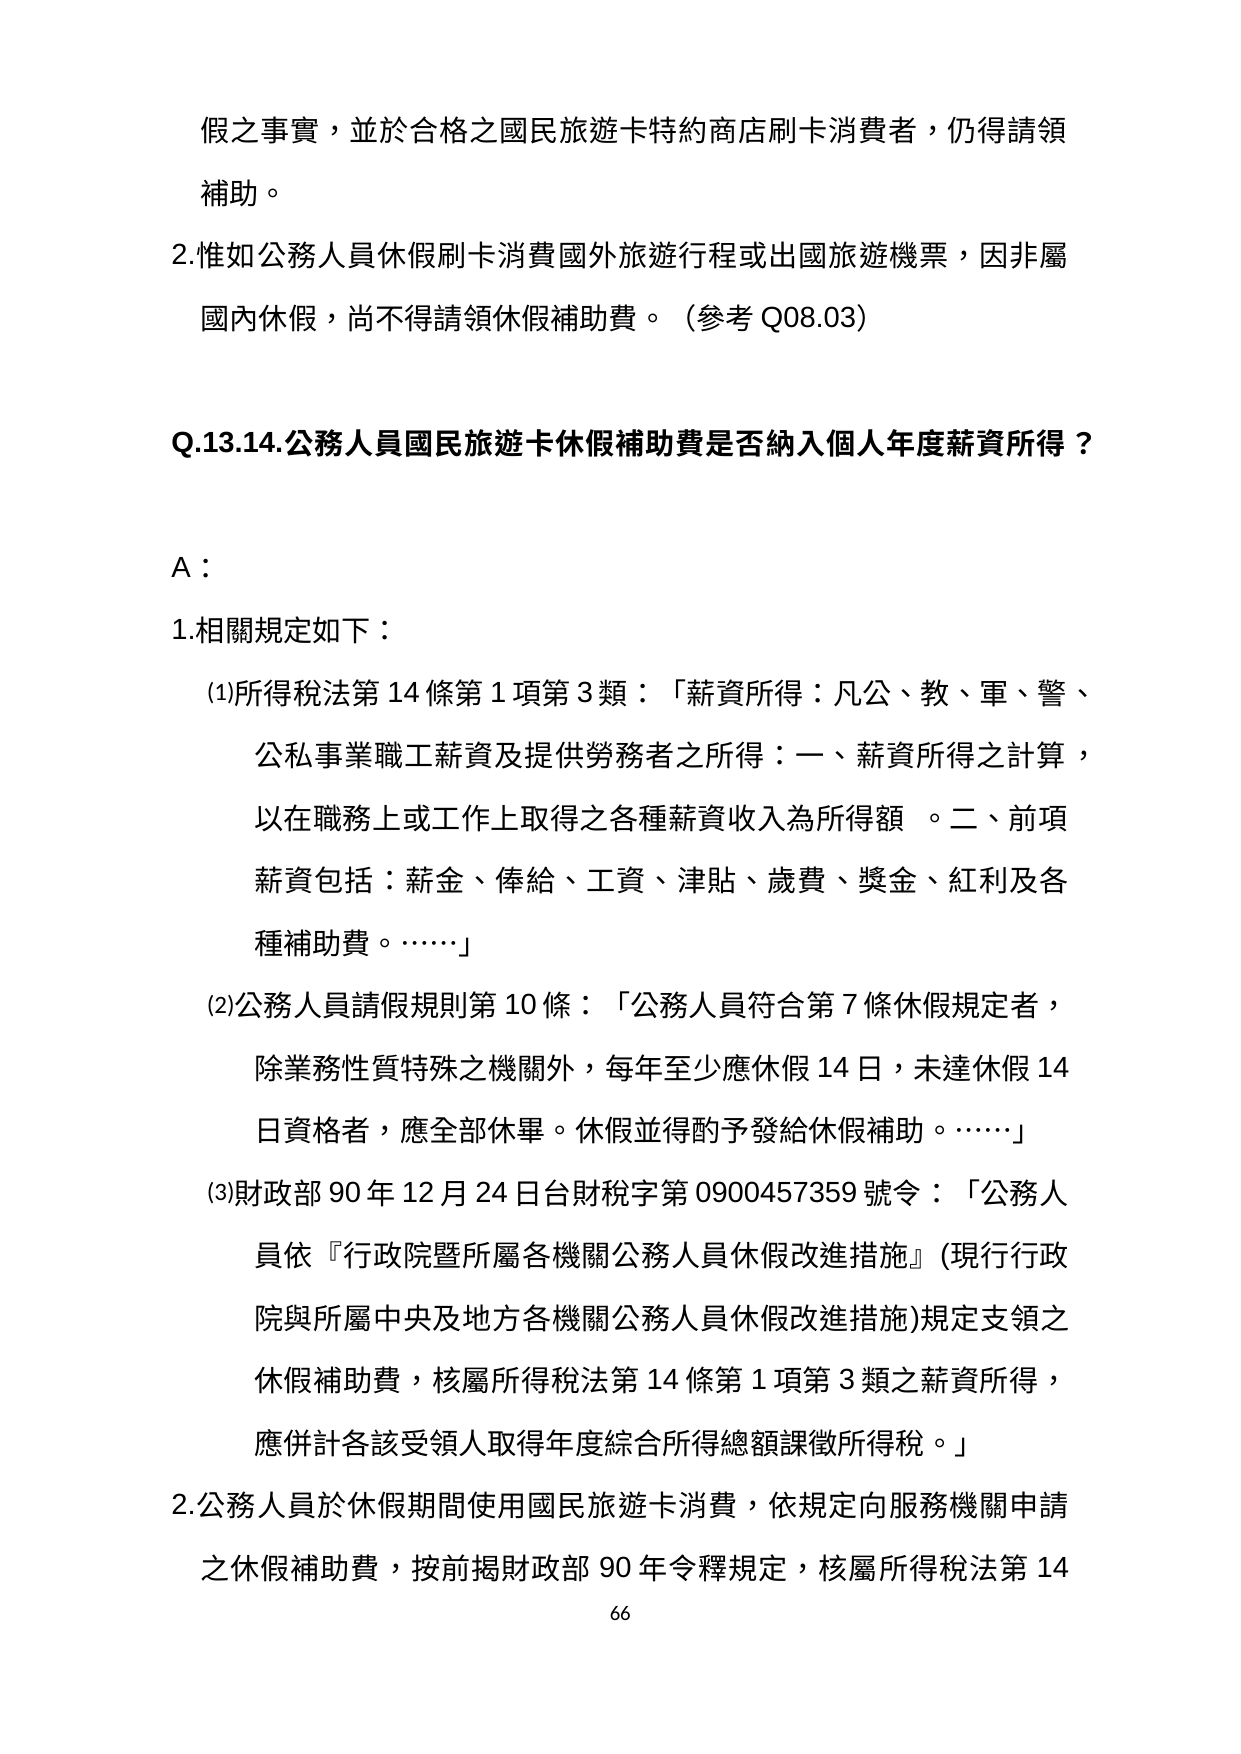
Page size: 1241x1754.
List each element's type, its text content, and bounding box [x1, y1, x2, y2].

text 2.公務人員於休假期間使用國民旅遊卡消費，依規定向服務機關申請之休假補助費，按前揭財政部90年令釋規定，核屬所得稅法第14 [171, 1462, 1069, 1587]
text 2.惟如公務人員休假刷卡消費國外旅遊行程或出國旅遊機票，因非屬國內休假，尚不得請領休假補助費。（參考Q08.03） [171, 212, 1069, 337]
list 公務人員請假規則第10條：「公務人員符合第7條休假規定者，除業務性質特殊之機關外，每年至少應休假14日，未達休假14日資格者，應全部休畢。休假並得酌予發給休假補助。……」 [207, 962, 1069, 1150]
list 財政部90年12月24日台財稅字第0900457359號令：「公務人員依『行政院暨所屬各機關公務人員休假改進措施』(現行行政院與所屬中央及地方各機關公務人員休假改進措施)規定支領之休假補助費，核屬所得稅法第14條第1項第3類之薪資所得，應併計各該受領人取得年度綜合所得總額課徵所得稅。」 [207, 1150, 1069, 1462]
text 1.相關規定如下： [171, 587, 1069, 650]
text A： [171, 525, 1069, 587]
text Q.13.14.公務人員國民旅遊卡休假補助費是否納入個人年度薪資所得？ [171, 400, 1069, 525]
text 假之事實，並於合格之國民旅遊卡特約商店刷卡消費者，仍得請領補助。 [171, 87, 1069, 212]
list 所得稅法第14條第1項第3類：「薪資所得：凡公、教、軍、警、公私事業職工薪資及提供勞務者之所得：一、薪資所得之計算，以在職務上或工作上取得之各種薪資收入為所得額 。二、前項薪資包括：薪金、俸給、工資、津貼、歲費、獎金、紅利及各種補助費。……」 [207, 650, 1069, 962]
